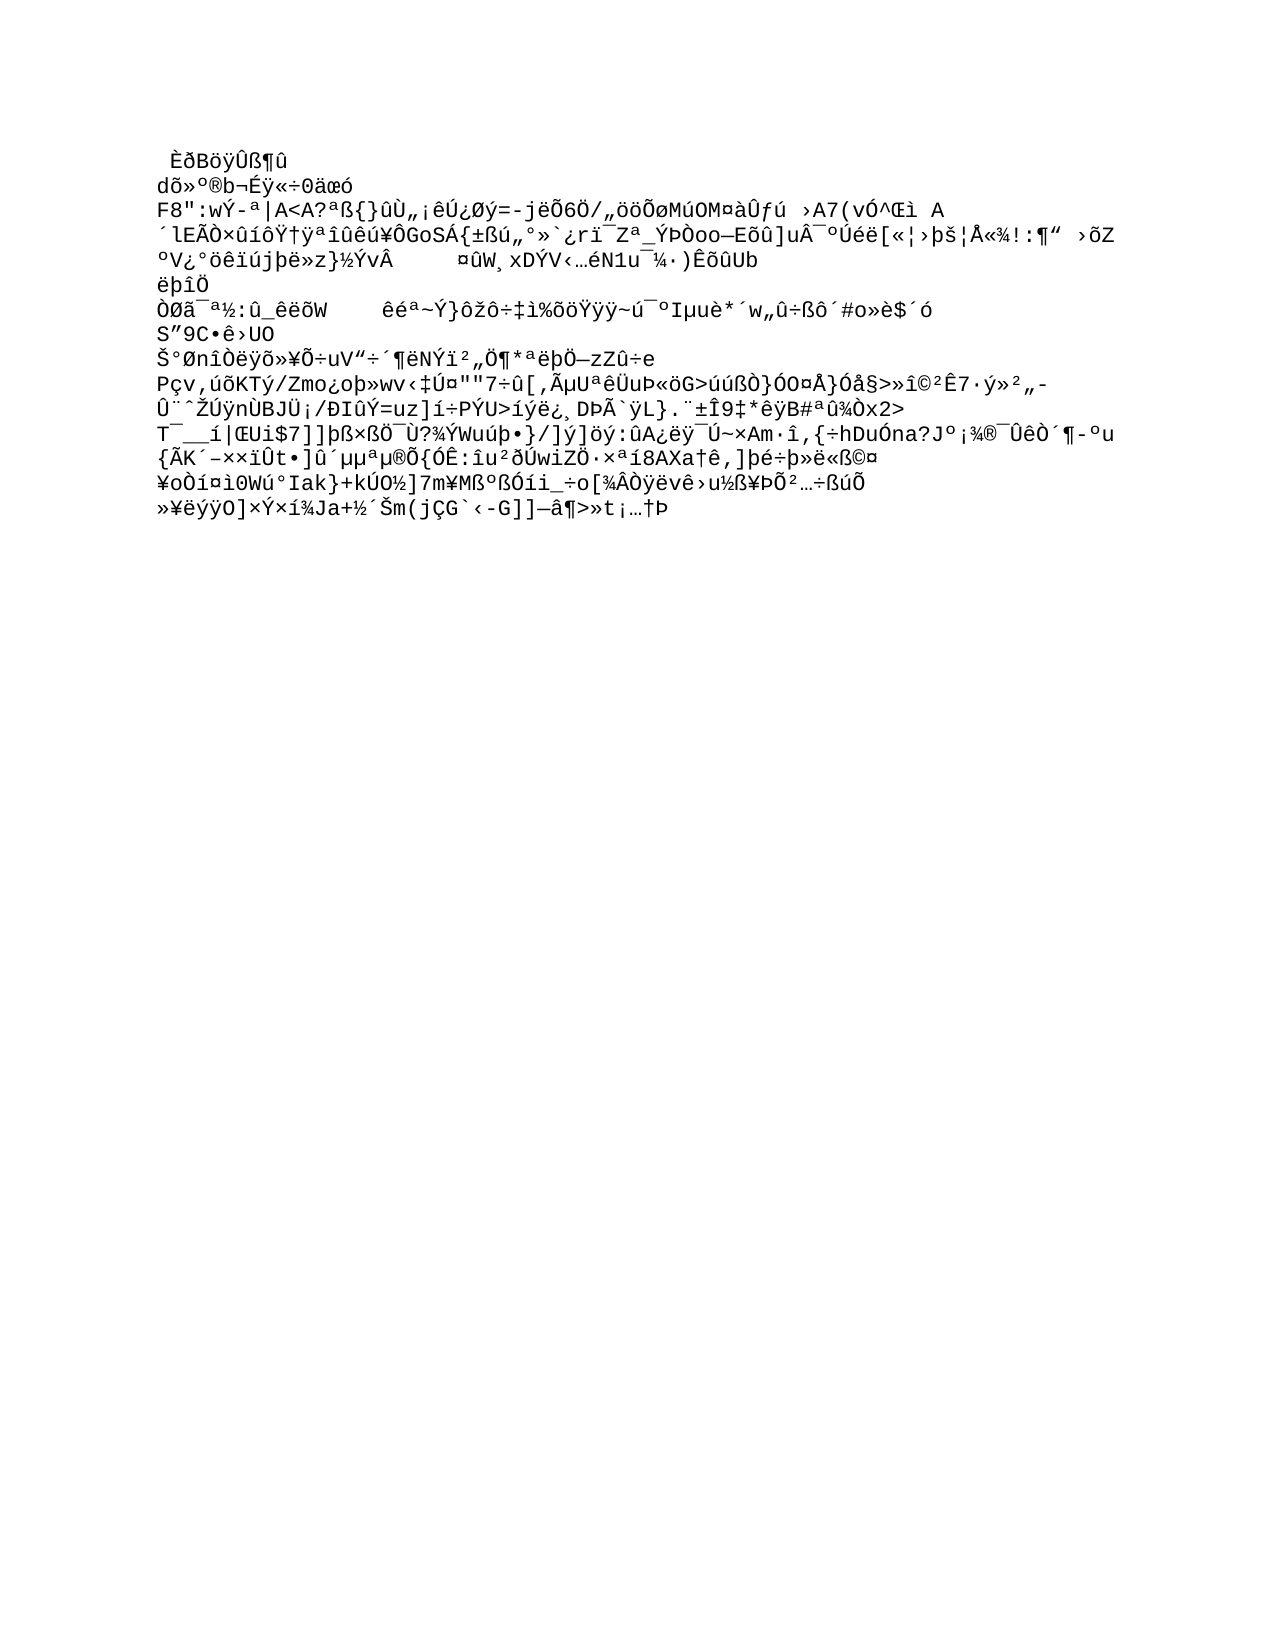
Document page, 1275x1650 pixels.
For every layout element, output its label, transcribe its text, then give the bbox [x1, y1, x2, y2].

text »¥ëýÿO]×Ý×í¾Ja+½´Šm(jÇG`‹‑G]]—â¶>»t¡…†Þ [156, 497, 1118, 522]
text ÒØã¯ª½:û_êëõW êéª~Ý}ôžô÷‡ì%õöŸÿÿ~ú¯ºIµuè*´w„û÷ßô´#o»è$´ó [156, 299, 1118, 323]
text dõ»º®b¬Éÿ«÷0äœó [156, 175, 1118, 199]
text ÈðBöÿÛß¶­û [156, 150, 1118, 175]
text F8":wÝ-ª|A<A?ªß{}ûÙ„¡êÚ¿Øý=-jëÕ6Ö/„ööÕøMúOM¤àÛƒú ›A7(vÓ^Œì A´lEÃÒ×ûíôŸ†ÿªîû­êú¥ÔGoSÁ{±ßú„°»`¿rï¯Zª_­ÝÞÒoo—Eõû]uÂ¯ºÚéë[«¦›þš¦Å«¾!:¶“ ›õZºV¿°öêïújþë»z}½ÝvÂ ¤ûW¸xDÝV‹…éN1u¯¼·)ÊõûUb ë­þîÖ [156, 199, 1118, 299]
text Pçv‚úõKTý/Zmo¿oþ»wv‹‡Ú¤""7÷û[‚ÃµUªêÜuÞ«öG>úúßÒ}ÓO¤Å}Óå§>»î©²Ê7·ý»²„­Û¨ˆŽÚÿnÙBJÜ¡/ÐIûÝ=uz]í÷PÝU>íýë¿¸DÞÃ`ÿL}.¨±Î9‡*êÿB#ªû¾Òx2> T¯__í|ŒUi$7]]þß×ßÖ¯Ù?¾ÝWuúþ•}/]ý]öý:ûA¿ëÿ¯Ú~×Am·î‚{÷hDuÓ­na?Jº¡¾®¯ÛêÒ´­¶‑ºu{ÃK´–××ïÛt•]û´µµªµ®Õ{ÓÊ:îu²ðÚwiZÖ·×ªí8AXa†ê‚]þé÷þ»ë«ß©¤ ¥oÒí¤ì0Wú°Iak}+kÚO½]7m¥MßºßÓíi_÷o[¾ÂÒÿëvê›u½ß¥ÞÕ²…÷ßúÕ [156, 373, 1118, 497]
text S”9C•ê›UO Š°ØnîÒëÿõ»¥Õ÷uV“­÷´¶ëNÝï²„Ö¶*ªëþÖ—zZû÷e [156, 323, 1118, 373]
